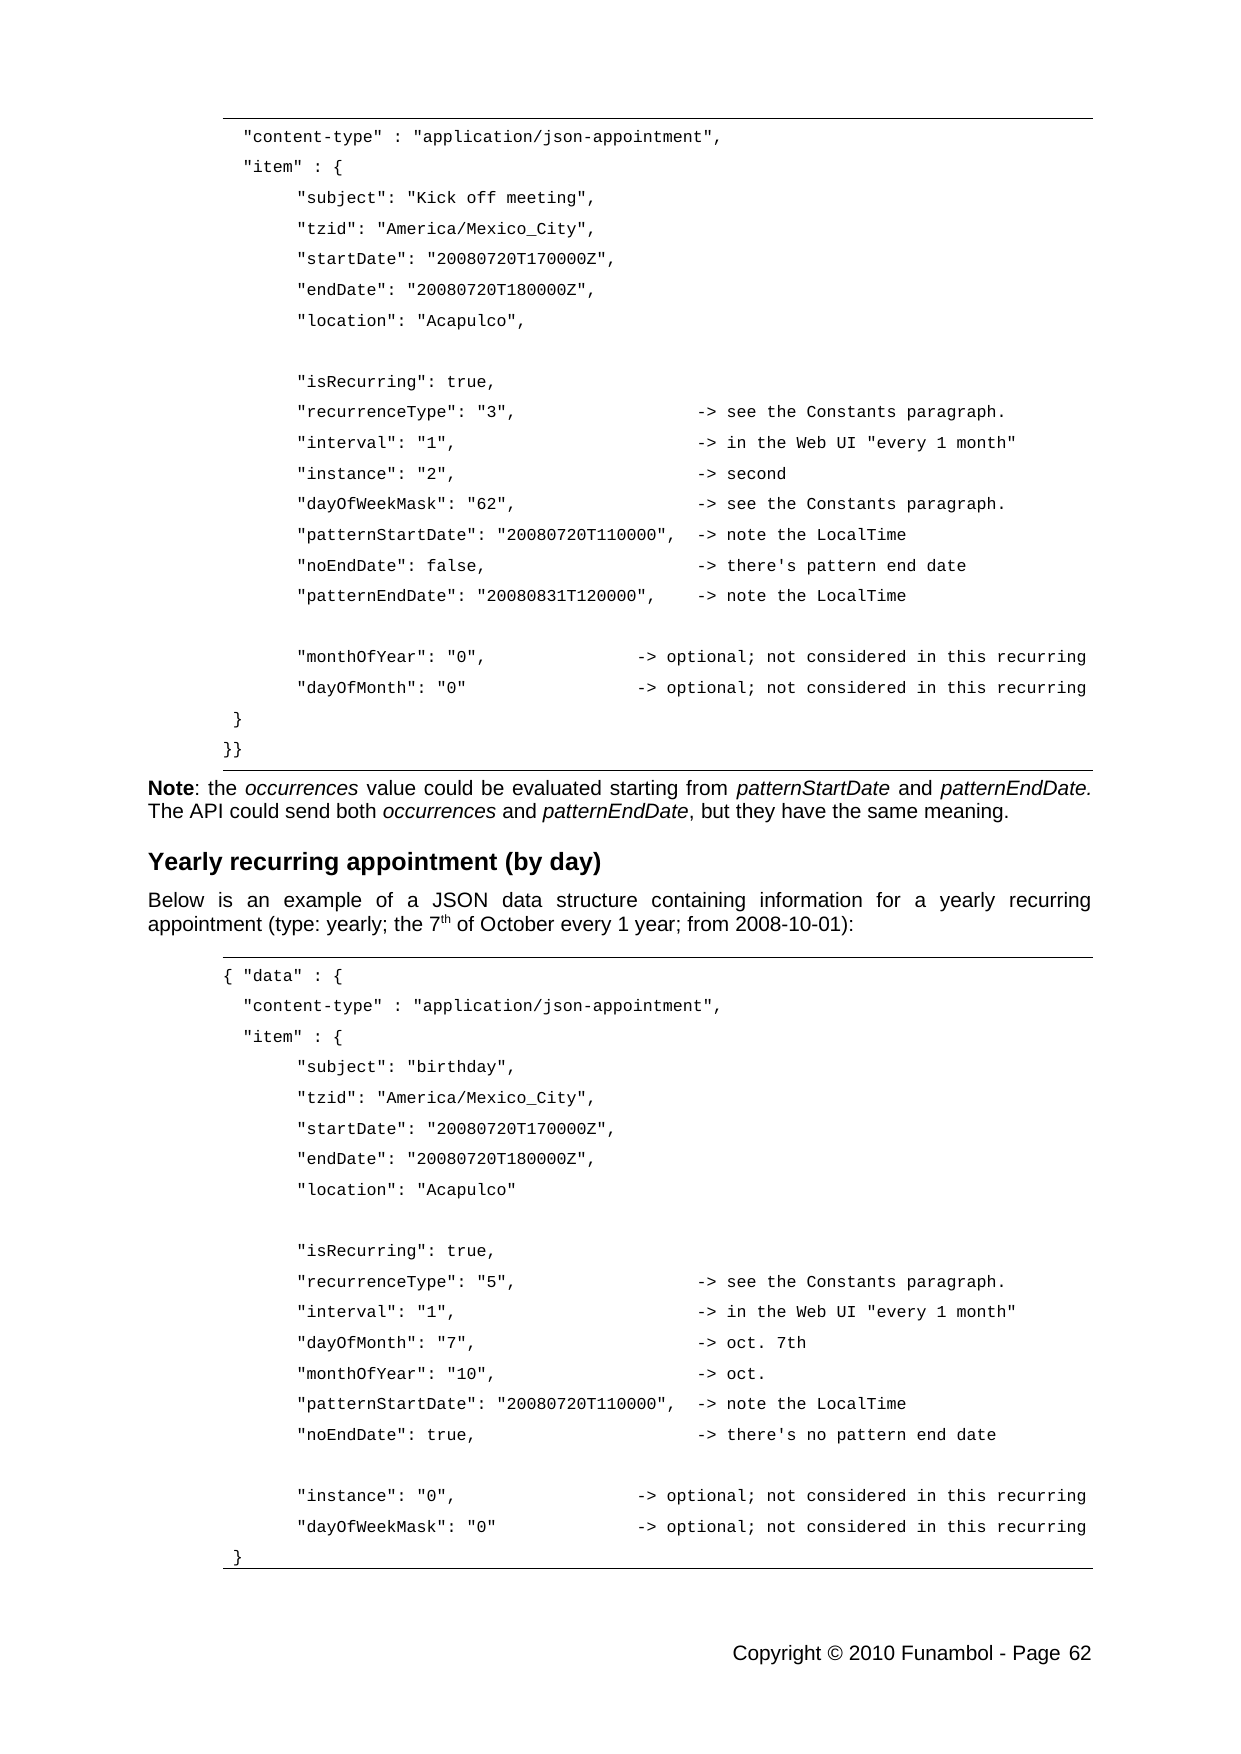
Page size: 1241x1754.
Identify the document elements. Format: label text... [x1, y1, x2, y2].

text "dayOfMonth": "0" -> optional; not considered in this recurring [223, 669, 1093, 698]
text "isRecurring": true, [223, 363, 1093, 392]
text } [223, 1539, 1093, 1568]
text "dayOfWeekMask": "0" -> optional; not considered in this recurring [223, 1508, 1093, 1537]
text Note: the occurrences value could be evaluated starting from patternStartDate and patternEndDate. The API could send both occurrences and patternEndDate, but they have the same meaning. [148, 776, 1093, 823]
text "monthOfYear": "0", -> optional; not considered in this recurring [223, 639, 1093, 668]
text "dayOfMonth": "7", -> oct. 7th [223, 1324, 1093, 1353]
text "tzid": "America/Mexico_City", [223, 1079, 1093, 1108]
text "content-type" : "application/json-appointment", [223, 119, 1093, 147]
text "recurrenceType": "5", -> see the Constants paragraph. [223, 1263, 1093, 1292]
text Yearly recurring appointment (by day) [148, 848, 1018, 876]
text }} [223, 731, 1093, 770]
text "content-type" : "application/json-appointment", [223, 988, 1093, 1017]
text "subject": "Kick off meeting", [223, 179, 1093, 208]
text "patternStartDate": "20080720T110000", -> note the LocalTime [223, 1386, 1093, 1415]
text "patternStartDate": "20080720T110000", -> note the LocalTime [223, 516, 1093, 545]
text "recurrenceType": "3", -> see the Constants paragraph. [223, 394, 1093, 423]
text "interval": "1", -> in the Web UI "every 1 month" [223, 424, 1093, 453]
text "instance": "2", -> second [223, 455, 1093, 484]
text "item" : { [223, 149, 1093, 178]
text "monthOfYear": "10", -> oct. [223, 1355, 1093, 1384]
text Below is an example of a JSON data structure containing information for a yearly recurring appointment (type: yearly; the 7th of October every 1 year; from 2008-10-01): [148, 889, 1093, 936]
text "item" : { [223, 1018, 1093, 1047]
text "instance": "0", -> optional; not considered in this recurring [223, 1478, 1093, 1507]
text { "data" : { [223, 958, 1093, 986]
text "interval": "1", -> in the Web UI "every 1 month" [223, 1294, 1093, 1323]
text "noEndDate": false, -> there's pattern end date [223, 547, 1093, 576]
text "isRecurring": true, [223, 1233, 1093, 1262]
text "tzid": "America/Mexico_City", [223, 210, 1093, 239]
text "endDate": "20080720T180000Z", [223, 271, 1093, 300]
text "subject": "birthday", [223, 1049, 1093, 1078]
text "location": "Acapulco" [223, 1171, 1093, 1200]
text "endDate": "20080720T180000Z", [223, 1141, 1093, 1170]
text "startDate": "20080720T170000Z", [223, 241, 1093, 270]
text "patternEndDate": "20080831T120000", -> note the LocalTime [223, 577, 1093, 607]
text "noEndDate": true, -> there's no pattern end date [223, 1416, 1093, 1445]
text "startDate": "20080720T170000Z", [223, 1110, 1093, 1139]
text "location": "Acapulco", [223, 302, 1093, 331]
text } [223, 700, 1093, 729]
text "dayOfWeekMask": "62", -> see the Constants paragraph. [223, 486, 1093, 515]
